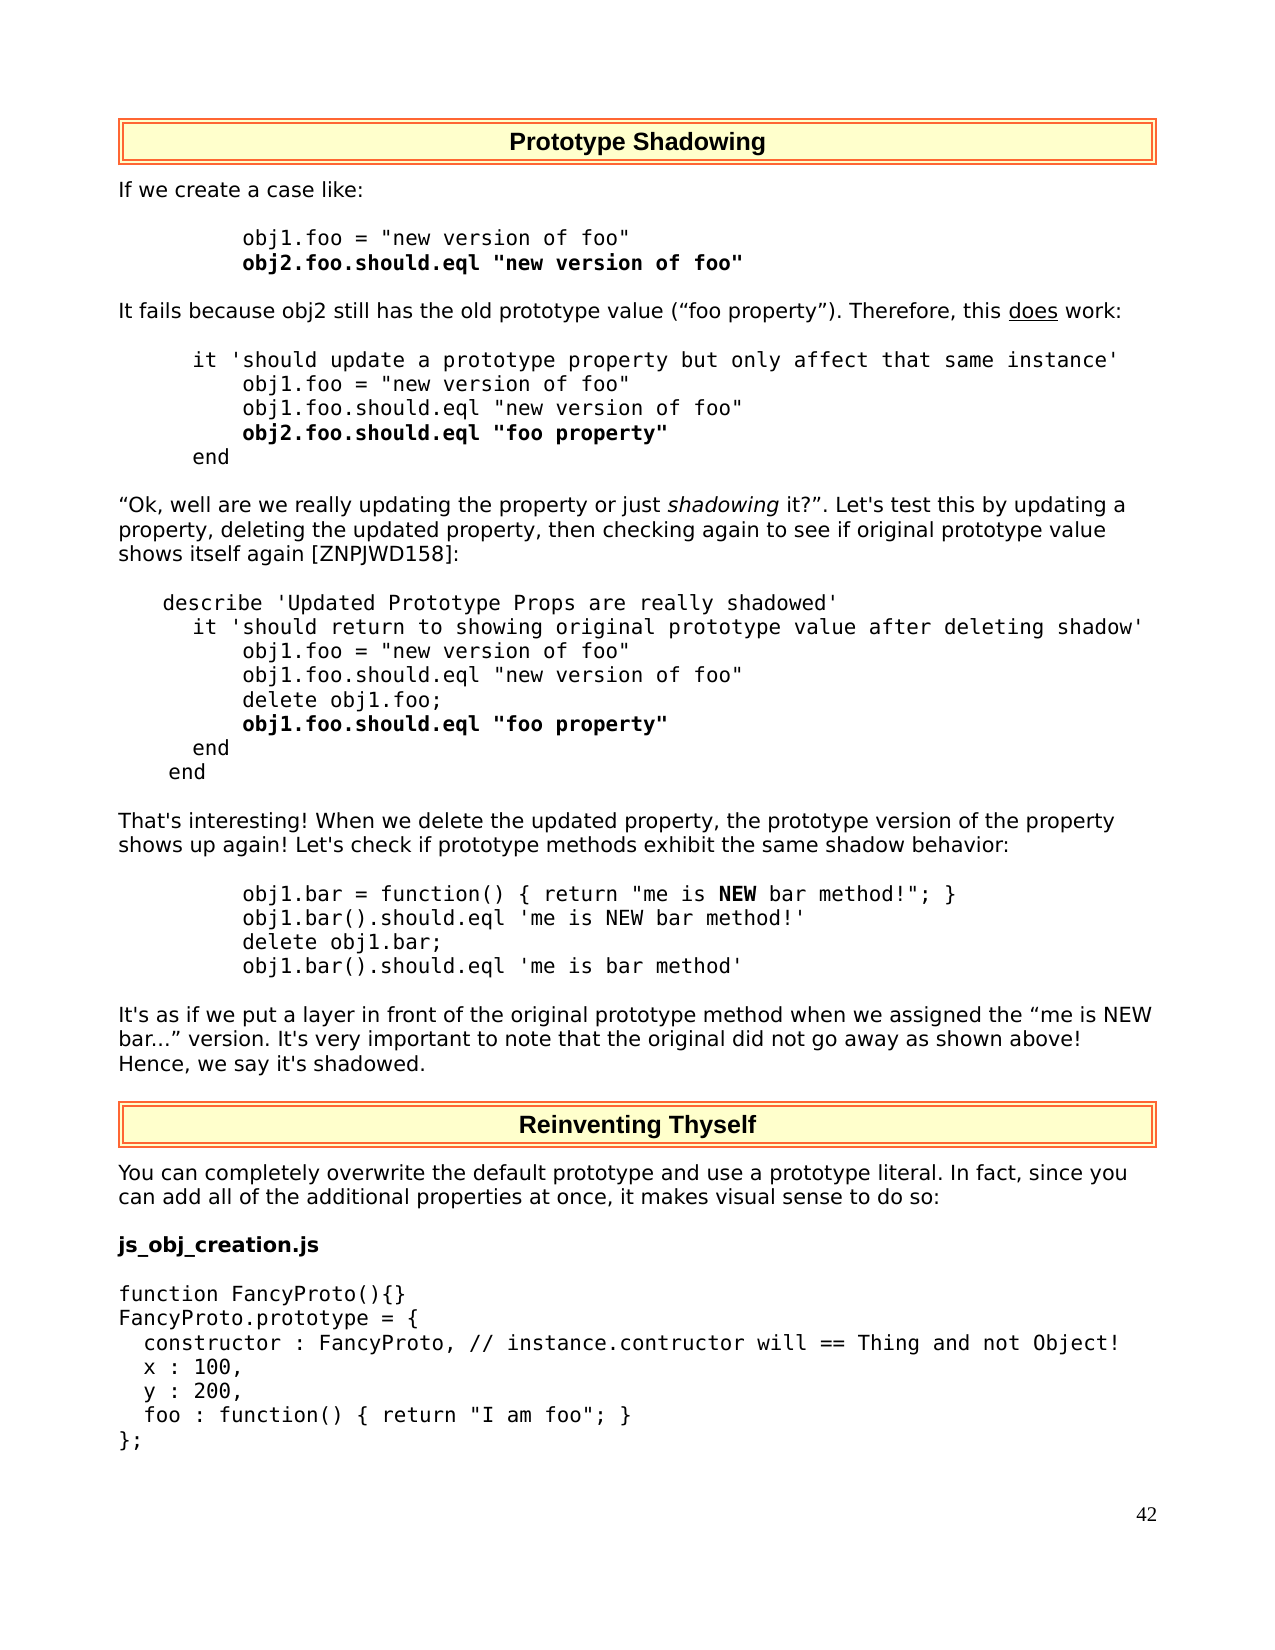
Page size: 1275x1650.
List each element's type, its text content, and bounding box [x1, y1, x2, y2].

text delete obj1.foo; [118, 688, 1157, 712]
text y : 200, [118, 1379, 1157, 1403]
text end [118, 736, 1157, 760]
text constructor : FancyProto, // instance.contructor will == Thing and not Object! [118, 1331, 1157, 1355]
text it 'should return to showing original prototype value after deleting shadow' [118, 615, 1157, 639]
text function FancyProto(){} [118, 1282, 1157, 1306]
text It fails because obj2 still has the old prototype value (“foo property”). Therefore, this does work: [118, 299, 1157, 323]
text obj1.foo = "new version of foo" [118, 226, 1157, 251]
text it 'should update a prototype property but only affect that same instance' [118, 348, 1157, 372]
text obj2.foo.should.eql "foo property" [118, 421, 1157, 445]
text You can completely overwrite the default prototype and use a prototype literal. In fact, since you can add all of the additional properties at once, it makes visual sense to do so: [118, 1161, 1157, 1209]
text obj1.bar = function() { return "me is NEW bar method!"; } [118, 882, 1157, 906]
text }; [118, 1428, 1157, 1452]
text obj1.foo = "new version of foo" [118, 639, 1157, 663]
text “Ok, well are we really updating the property or just shadowing it?”. Let's test this by updating a property, deleting the updated property, then checking again to see if original prototype value shows itself again [ZNPJWD158]: [118, 493, 1157, 566]
text obj1.foo.should.eql "new version of foo" [118, 396, 1157, 421]
text foo : function() { return "I am foo"; } [118, 1403, 1157, 1428]
text describe 'Updated Prototype Props are really shadowed' [118, 591, 1157, 615]
text js_obj_creation.js [118, 1233, 1157, 1258]
text If we create a case like: [118, 178, 1157, 202]
text obj1.foo.should.eql "new version of foo" [118, 663, 1157, 688]
text end [118, 445, 1157, 469]
text x : 100, [118, 1355, 1157, 1379]
text It's as if we put a layer in front of the original prototype method when we assigned the “me is NEW bar...” version. It's very important to note that the original did not go away as shown above! Hence, we say it's shadowed. [118, 1003, 1157, 1076]
text obj1.foo = "new version of foo" [118, 372, 1157, 396]
text delete obj1.bar; [118, 930, 1157, 954]
text obj2.foo.should.eql "new version of foo" [118, 251, 1157, 275]
text FancyProto.prototype = { [118, 1306, 1157, 1331]
text obj1.bar().should.eql 'me is NEW bar method!' [118, 906, 1157, 930]
text That's interesting! When we delete the updated property, the prototype version of the property shows up again! Let's check if prototype methods exhibit the same shadow behavior: [118, 809, 1157, 857]
text obj1.bar().should.eql 'me is bar method' [118, 954, 1157, 979]
text obj1.foo.should.eql "foo property" [118, 712, 1157, 736]
text end [118, 760, 1157, 785]
